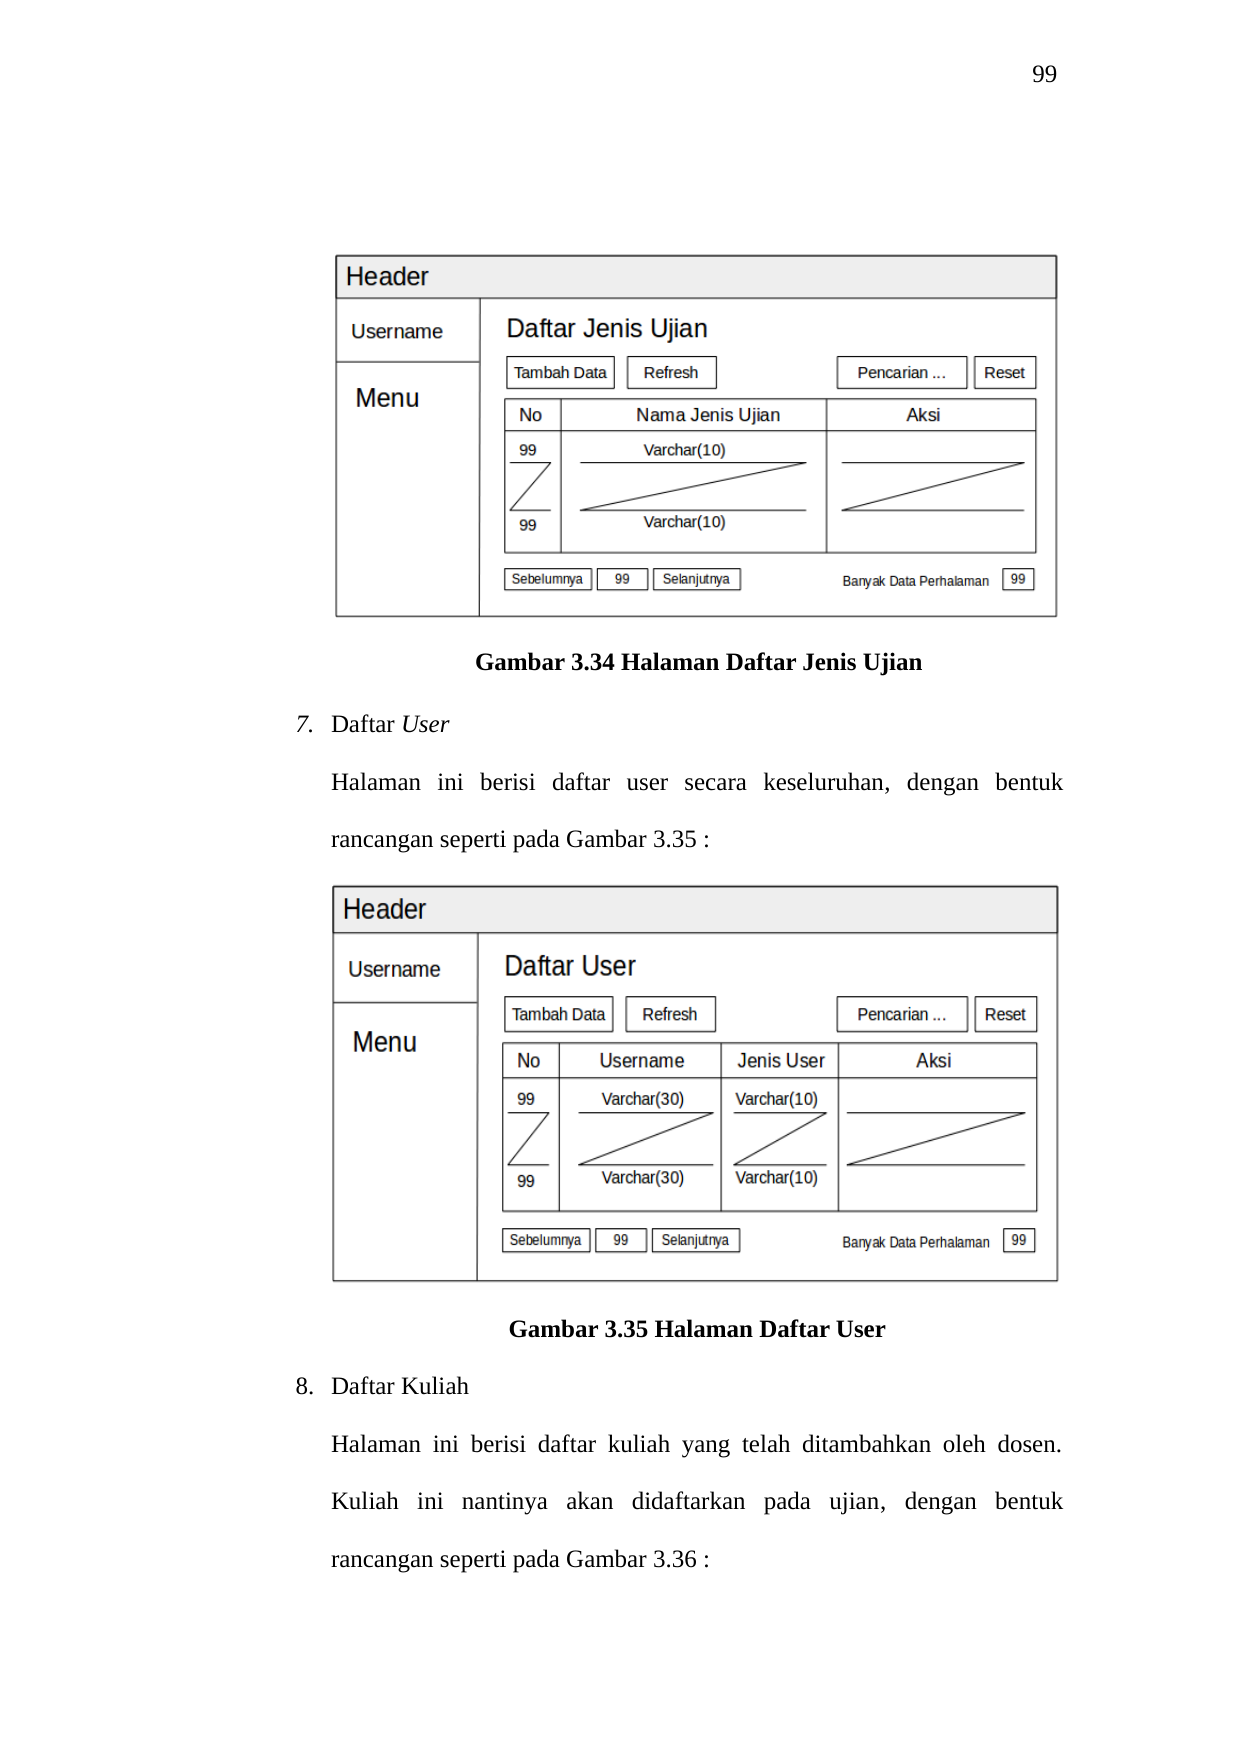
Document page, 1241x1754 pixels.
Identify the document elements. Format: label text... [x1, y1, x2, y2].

list Gambar 3.35 Halaman Daftar User [331, 1285, 1063, 1342]
list Daftar Kuliah [295, 1371, 1063, 1400]
picture [331, 879, 1064, 1285]
picture [333, 251, 1064, 619]
list Daftar User [295, 709, 1063, 738]
list Gambar 3.34 Halaman Daftar Jenis Ujian [334, 619, 1063, 676]
list Halaman ini berisi daftar kuliah yang telah ditambahkan oleh dosen. Kuliah ini nantinya akan didaftarkan pada ujian, dengan bentuk rancangan seperti pada Gambar 3.36 : [295, 1429, 1063, 1572]
list Halaman ini berisi daftar user secara keseluruhan, dengan bentuk rancangan seperti pada Gambar 3.35 : [295, 767, 1063, 853]
